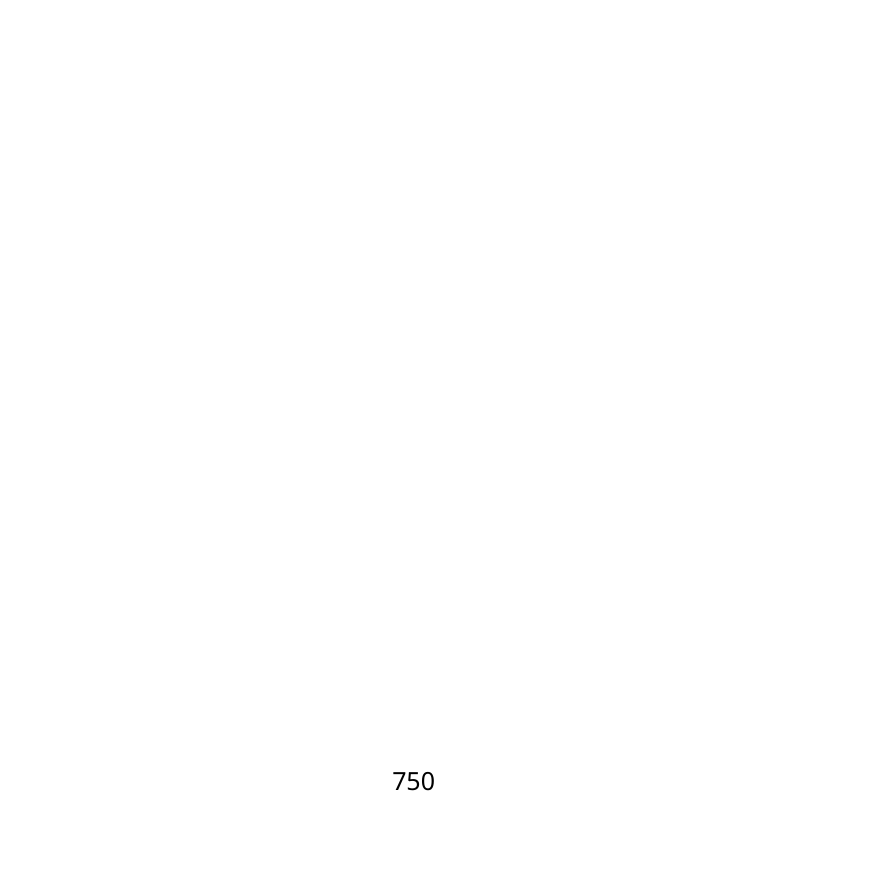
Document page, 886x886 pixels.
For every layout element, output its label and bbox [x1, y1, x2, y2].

table_header [413, 89, 768, 117]
table_cell [59, 117, 413, 145]
table_header [59, 89, 413, 117]
table_cell [413, 117, 768, 145]
